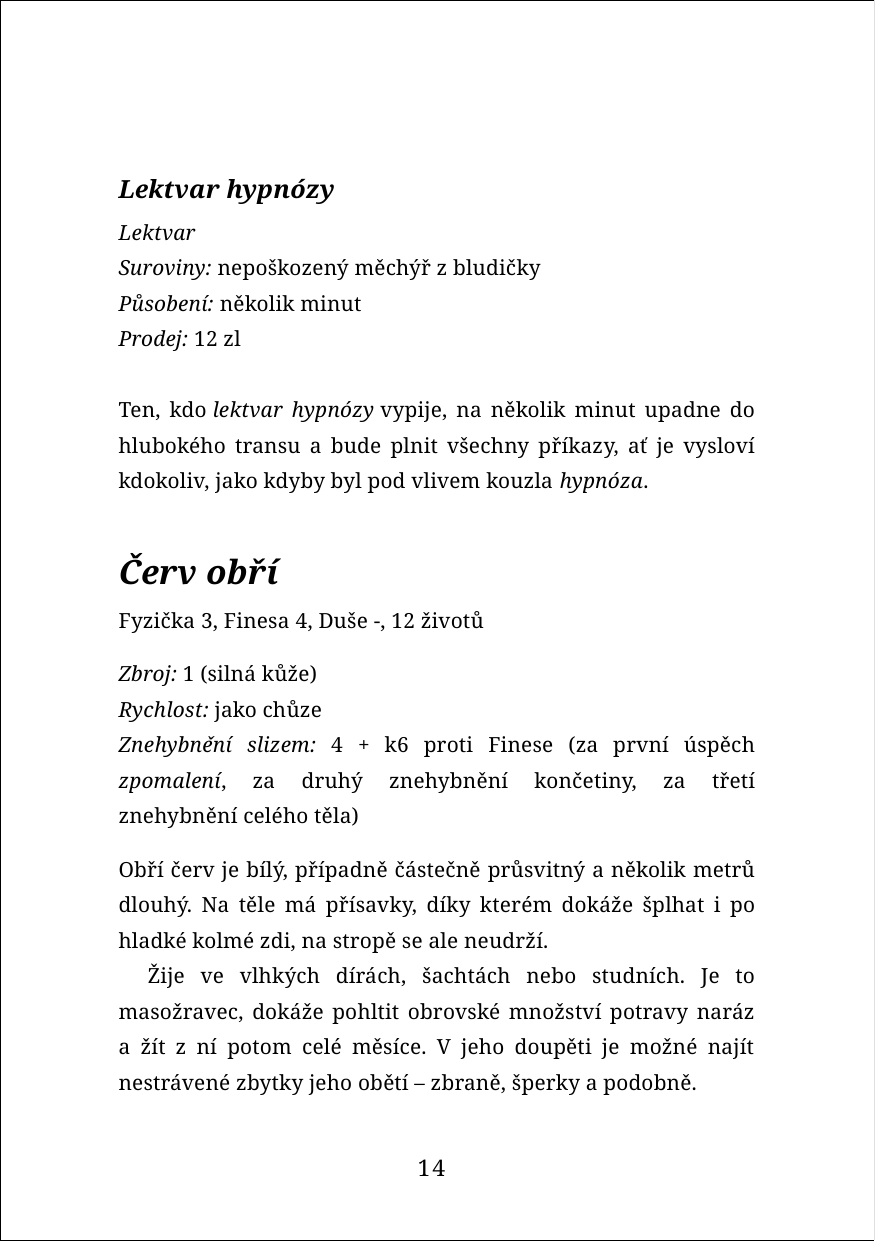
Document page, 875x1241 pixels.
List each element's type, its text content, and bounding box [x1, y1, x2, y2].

text Lektvar Suroviny: nepoškozený měchýř z bludičky Působení: několik minut Prodej: 12 zl Ten, kdo lektvar hypnózy vypije, na několik minut upadne do hlubokého transu a bude plnit všechny příkazy, ať je vysloví kdokoliv, jako kdyby byl pod vlivem kouzla hypnóza. [118, 218, 756, 495]
text Fyzička 3, Finesa 4, Duše -, 12 životů [118, 606, 756, 635]
subtitle Lektvar hypnózy [118, 172, 756, 206]
subtitle Červ obří [118, 549, 756, 594]
text Obří červ je bílý, případně částečně průsvitný a několik metrů dlouhý. Na těle má přísavky, díky kterém dokáže šplhat i po hladké kolmé zdi, na stropě se ale neudrží. Žije ve vlhkých dírách, šachtách nebo studních. Je to masožravec, dokáže pohltit obrovské množství potravy naráz a žít z ní potom celé měsíce. V jeho doupěti je možné najít nestrávené zbytky jeho obětí – zbraně, šperky a podobně. [118, 855, 756, 1096]
text Zbroj: 1 (silná kůže) Rychlost: jako chůze Znehybnění slizem: 4 + k6 proti Finese (za první úspěch zpomalení, za druhý znehybnění končetiny, za třetí znehybnění celého těla) [118, 659, 756, 830]
